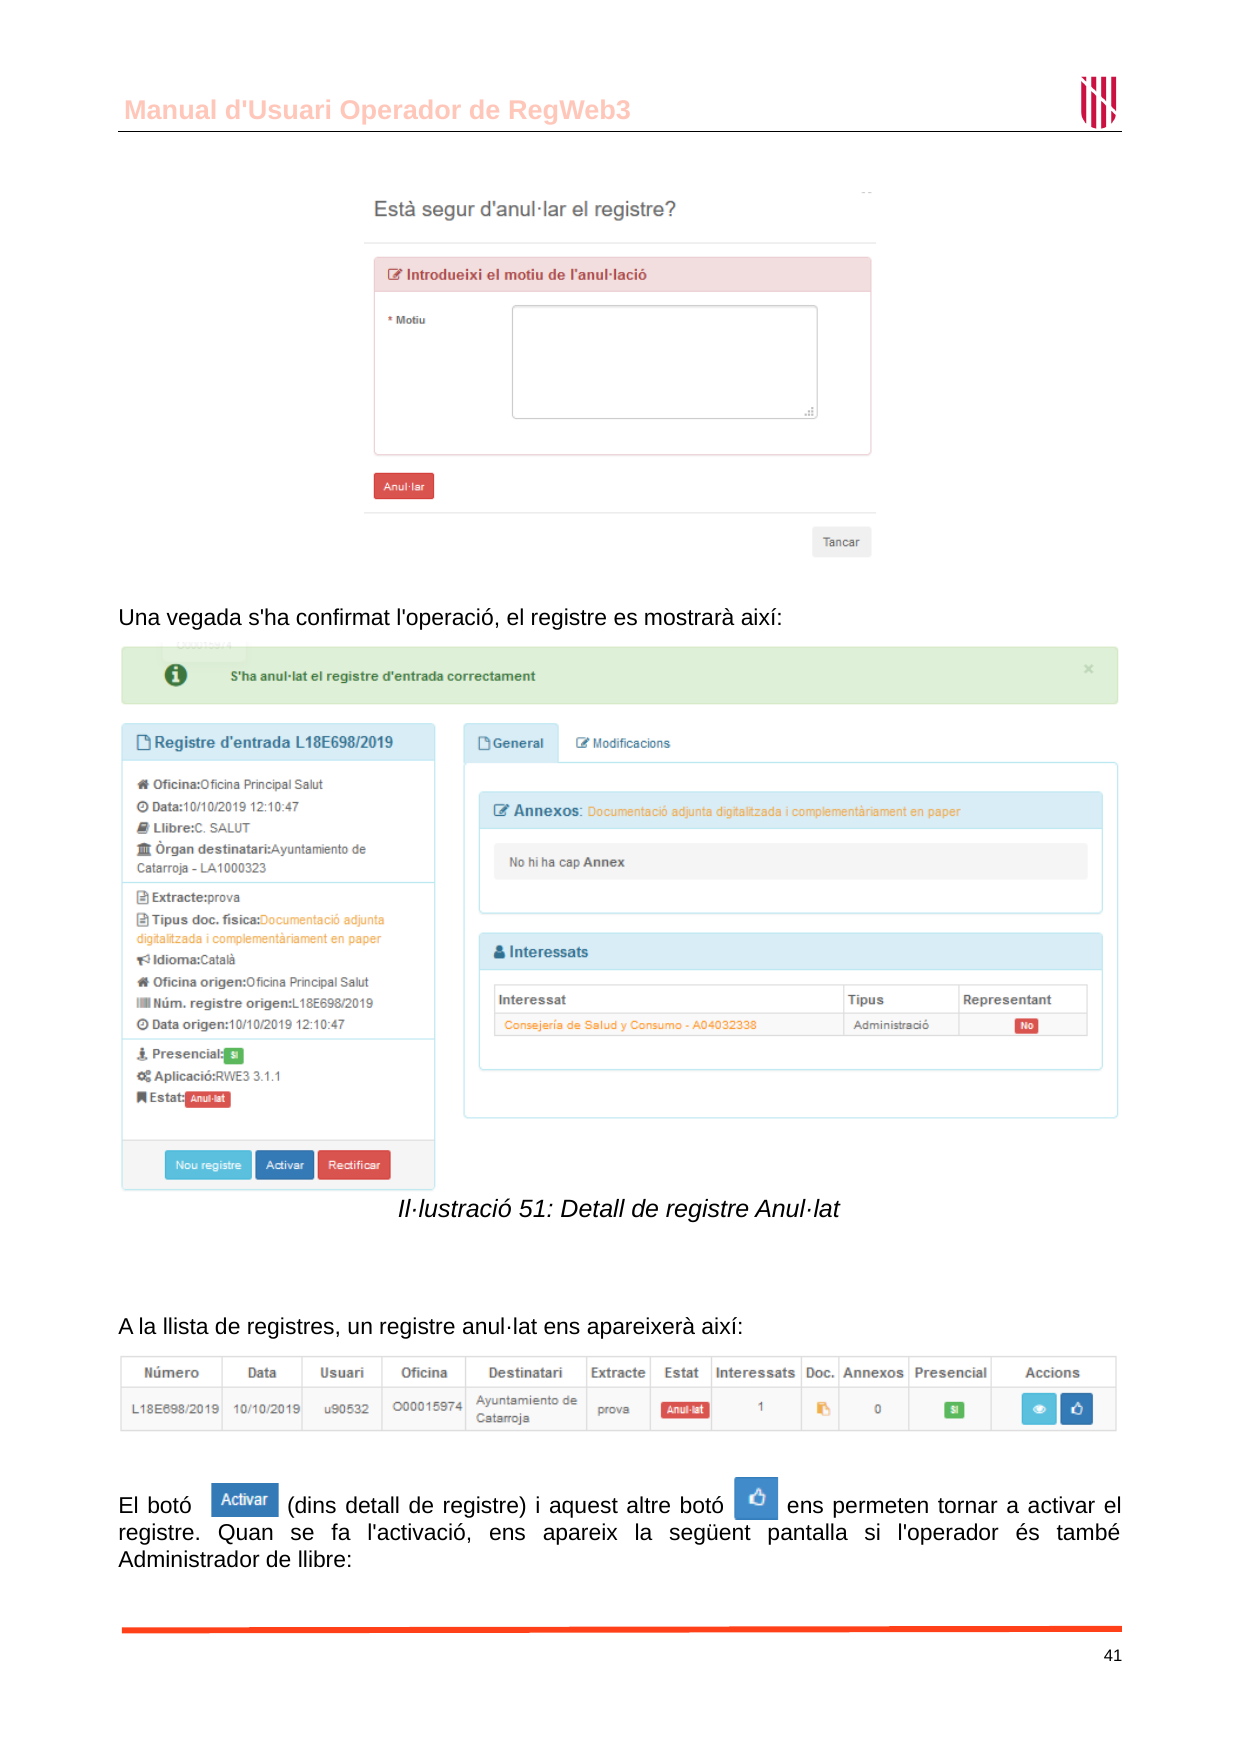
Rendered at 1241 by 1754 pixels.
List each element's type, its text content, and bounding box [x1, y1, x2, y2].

text Il·lustració 51: Detall de registre Anul·lat [118, 1195, 1122, 1223]
text A la llista de registres, un registre anul·lat ens apareixerà així: [118, 1313, 1122, 1339]
picture [118, 642, 1123, 1195]
picture [734, 1477, 779, 1520]
picture [364, 192, 877, 565]
picture [211, 1483, 279, 1517]
text Una vegada s'ha confirmat l'operació, el registre es mostrarà així: [118, 603, 1122, 630]
picture [118, 1352, 1123, 1439]
picture [1078, 74, 1119, 130]
text El botó (dins detall de registre) i aquest altre botó ens permeten tornar a activar el registre. Quan se fa l'activació, ens apareix la següent pantalla si l'operador és també Administrador de llibre: [118, 1477, 1122, 1572]
